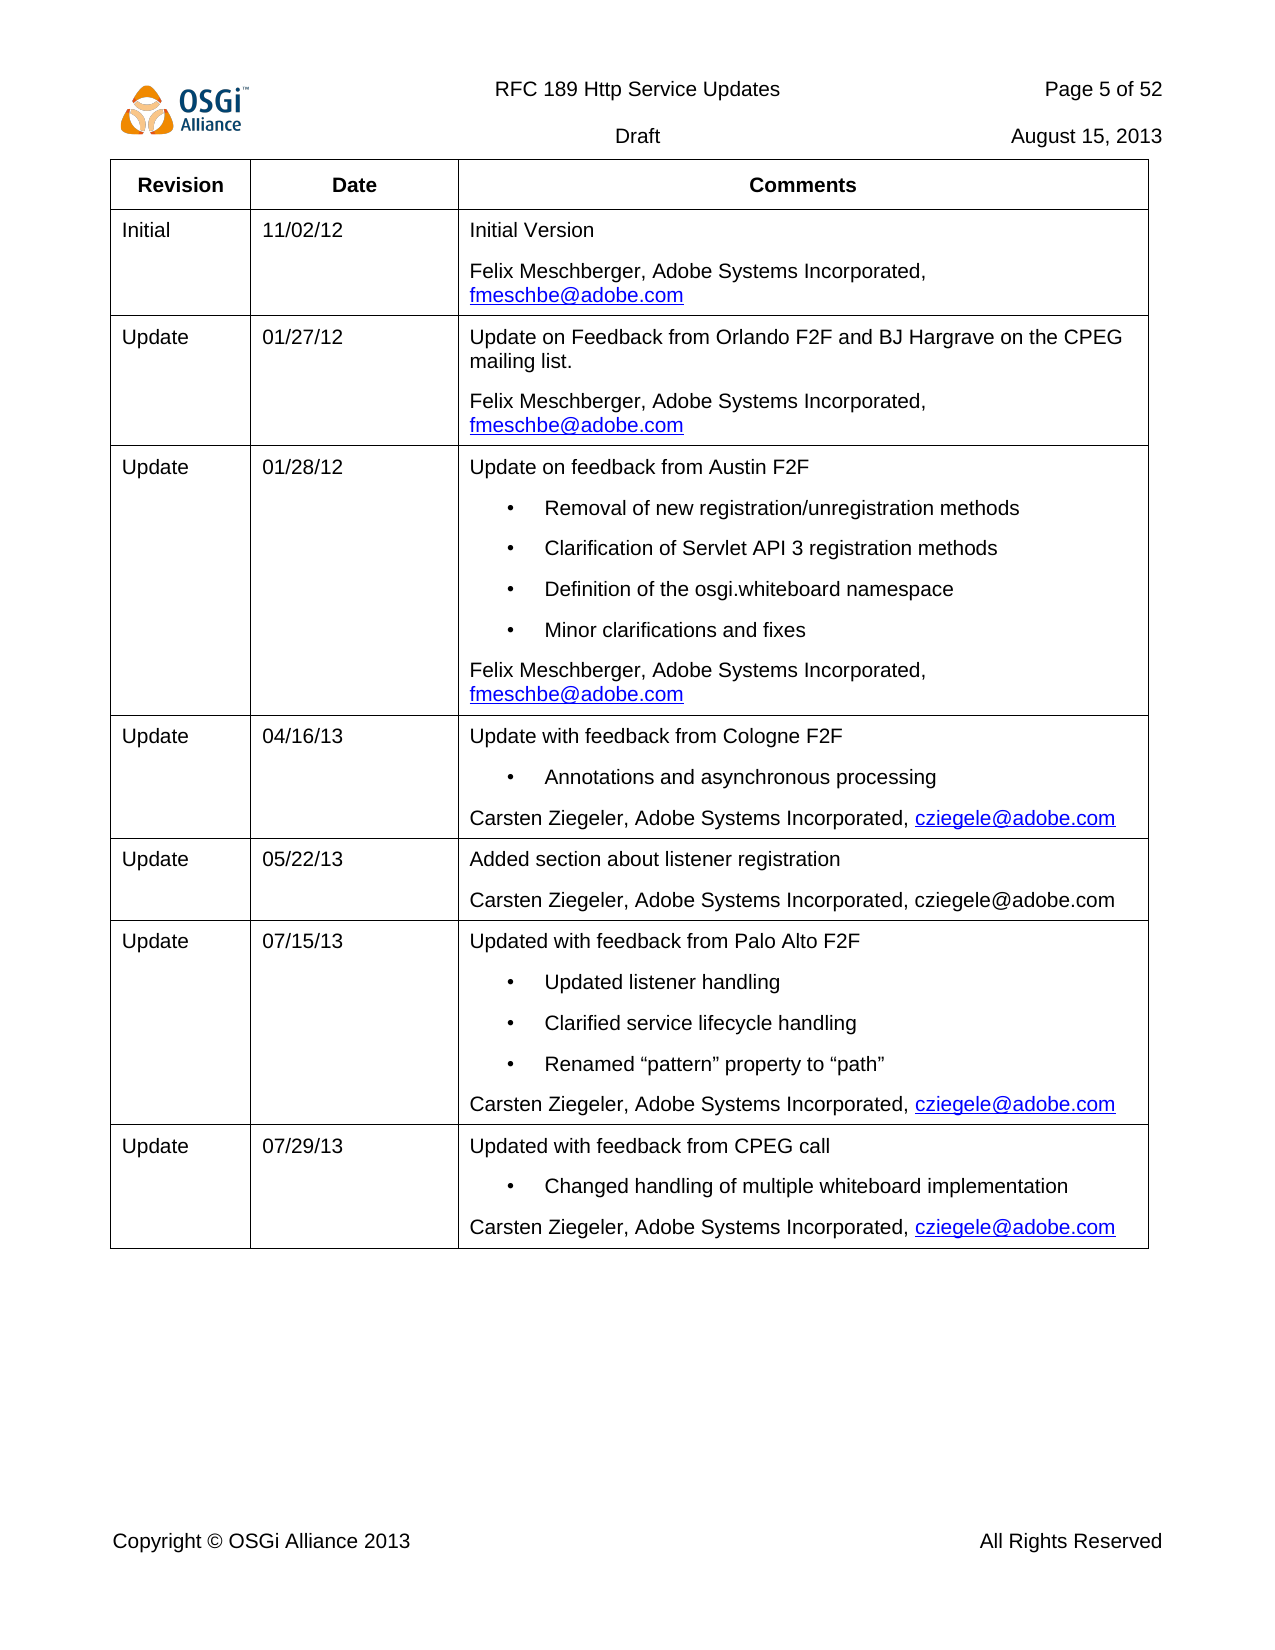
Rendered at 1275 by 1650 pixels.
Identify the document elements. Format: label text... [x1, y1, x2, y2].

table_cell Update on Feedback from Orlando F2F and BJ Hargrave on the CPEG mailing list. Felix Meschberger, Adobe Systems Incorporated, fmeschbe@adobe.com [459, 316, 1148, 445]
table_cell Update [111, 1125, 250, 1247]
table_cell 07/15/13 [251, 921, 458, 1124]
table_header Date [251, 160, 458, 209]
table_cell Update with feedback from Cologne F2F Annotations and asynchronous processing Carsten Ziegeler, Adobe Systems Incorporated, cziegele@adobe.com [459, 716, 1148, 838]
picture [113, 78, 257, 142]
table_cell Initial [111, 210, 250, 315]
table_cell Update [111, 316, 250, 445]
table_cell Update [111, 839, 250, 920]
table_cell Update [111, 716, 250, 838]
table_cell 01/28/12 [251, 446, 458, 714]
table_cell Update [111, 446, 250, 714]
table_cell 01/27/12 [251, 316, 458, 445]
table_cell Update on feedback from Austin F2F Removal of new registration/unregistration methods Clarification of Servlet API 3 registration methods Definition of the osgi.whiteboard namespace Minor clarifications and fixes Felix Meschberger, Adobe Systems Incorporated, fmeschbe@adobe.com [459, 446, 1148, 714]
table_cell Updated with feedback from CPEG call Changed handling of multiple whiteboard implementation Carsten Ziegeler, Adobe Systems Incorporated, cziegele@adobe.com [459, 1125, 1148, 1247]
table_cell 04/16/13 [251, 716, 458, 838]
table_cell Updated with feedback from Palo Alto F2F Updated listener handling Clarified service lifecycle handling Renamed “pattern” property to “path” Carsten Ziegeler, Adobe Systems Incorporated, cziegele@adobe.com [459, 921, 1148, 1124]
table_cell 07/29/13 [251, 1125, 458, 1247]
table_cell Added section about listener registration Carsten Ziegeler, Adobe Systems Incorporated, cziegele@adobe.com [459, 839, 1148, 920]
table_header Comments [459, 160, 1148, 209]
table_cell Initial Version Felix Meschberger, Adobe Systems Incorporated, fmeschbe@adobe.com [459, 210, 1148, 315]
table_cell 11/02/12 [251, 210, 458, 315]
table_cell Update [111, 921, 250, 1124]
table_cell 05/22/13 [251, 839, 458, 920]
table_header Revision [111, 160, 250, 209]
